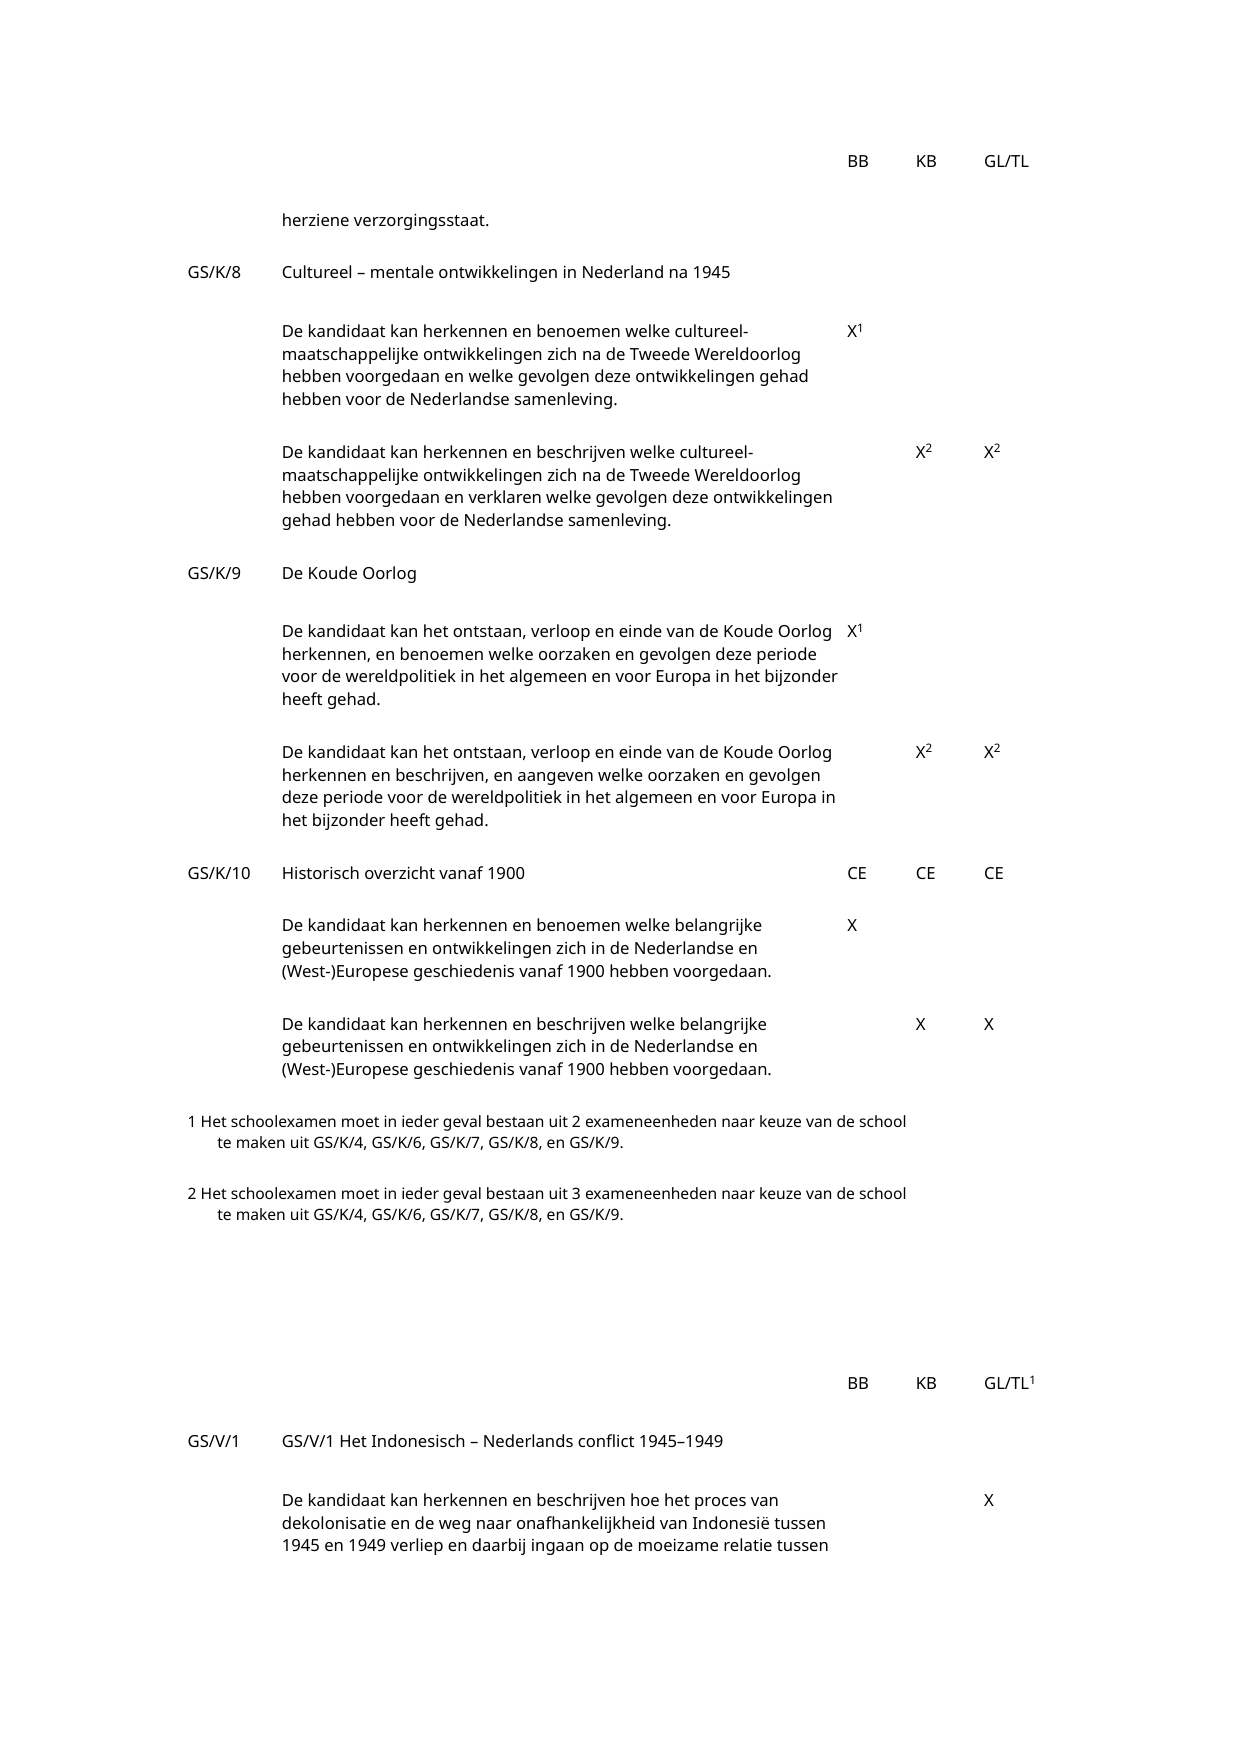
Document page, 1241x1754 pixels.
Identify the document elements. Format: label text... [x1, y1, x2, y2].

table_cell X1 [847, 320, 916, 440]
table_cell [984, 914, 1053, 1012]
table_cell [847, 209, 916, 261]
table_cell [916, 261, 984, 319]
table_cell [916, 209, 984, 261]
table_cell GS/K/9 [188, 561, 282, 620]
table_cell [847, 440, 916, 561]
table_cell Historisch overzicht vanaf 1900 [282, 861, 847, 914]
table_cell GS/K/8 [188, 261, 282, 319]
table_cell Cultureel – mentale ontwikkelingen in Nederland na 1945 [282, 261, 847, 319]
table_cell [984, 1430, 1053, 1488]
table_cell X [984, 1489, 1053, 1557]
table_header [188, 1372, 282, 1430]
table_cell [188, 914, 282, 1012]
table_cell De kandidaat kan herkennen en benoemen welke belangrijke gebeurtenissen en ontwikkelingen zich in de Nederlandse en (West-)Europese geschiedenis vanaf 1900 hebben voorgedaan. [282, 914, 847, 1012]
table_cell [847, 1489, 916, 1557]
table_header KB [916, 150, 984, 208]
table_cell X1 [847, 620, 916, 741]
table_cell De kandidaat kan herkennen en beschrijven welke belangrijke gebeurtenissen en ontwikkelingen zich in de Nederlandse en (West-)Europese geschiedenis vanaf 1900 hebben voorgedaan. [282, 1012, 847, 1110]
table_cell [847, 561, 916, 620]
table_cell De kandidaat kan het ontstaan, verloop en einde van de Koude Oorlog herkennen en beschrijven, en aangeven welke oorzaken en gevolgen deze periode voor de wereldpolitiek in het algemeen en voor Europa in het bijzonder heeft gehad. [282, 741, 847, 861]
table_header KB [916, 1372, 984, 1430]
table_cell [916, 1430, 984, 1488]
table_header BB [847, 1372, 916, 1430]
table_cell GS/V/1 [188, 1430, 282, 1488]
table_cell X2 [984, 741, 1053, 861]
table_cell [984, 209, 1053, 261]
table_cell [916, 1489, 984, 1557]
table_cell De kandidaat kan herkennen en beschrijven welke cultureel-maatschappelijke ontwikkelingen zich na de Tweede Wereldoorlog hebben voorgedaan en verklaren welke gevolgen deze ontwikkelingen gehad hebben voor de Nederlandse samenleving. [282, 440, 847, 561]
table_cell X2 [916, 741, 984, 861]
table_cell [188, 620, 282, 741]
table_cell [984, 620, 1053, 741]
table_cell CE [916, 861, 984, 914]
table_header GL/TL1 [984, 1372, 1053, 1430]
table_cell [847, 741, 916, 861]
table_header [188, 150, 282, 208]
table_cell [984, 320, 1053, 440]
table_cell [916, 620, 984, 741]
table_cell [916, 561, 984, 620]
table_cell [847, 1012, 916, 1110]
table_cell X [984, 1012, 1053, 1110]
table_cell [188, 440, 282, 561]
table_cell 1 Het schoolexamen moet in ieder geval bestaan uit 2 exameneenheden naar keuze van de school te maken uit GS/K/4, GS/K/6, GS/K/7, GS/K/8, en GS/K/9. 2 Het schoolexamen moet in ieder geval bestaan uit 3 exameneenheden naar keuze van de school te maken uit GS/K/4, GS/K/6, GS/K/7, GS/K/8, en GS/K/9. [188, 1110, 916, 1255]
table_cell X2 [916, 440, 984, 561]
table_cell [188, 209, 282, 261]
table_header BB [847, 150, 916, 208]
table_cell herziene verzorgingsstaat. [282, 209, 847, 261]
table_cell CE [847, 861, 916, 914]
table_cell GS/K/10 [188, 861, 282, 914]
table_cell [188, 320, 282, 440]
table_cell [188, 1012, 282, 1110]
table_cell [916, 914, 984, 1012]
table_cell [984, 261, 1053, 319]
table_cell CE [984, 861, 1053, 914]
table_cell De kandidaat kan het ontstaan, verloop en einde van de Koude Oorlog herkennen, en benoemen welke oorzaken en gevolgen deze periode voor de wereldpolitiek in het algemeen en voor Europa in het bijzonder heeft gehad. [282, 620, 847, 741]
table_cell X2 [984, 440, 1053, 561]
table_cell X [847, 914, 916, 1012]
table_cell De kandidaat kan herkennen en benoemen welke cultureel-maatschappelijke ontwikkelingen zich na de Tweede Wereldoorlog hebben voorgedaan en welke gevolgen deze ontwikkelingen gehad hebben voor de Nederlandse samenleving. [282, 320, 847, 440]
table_header [282, 1372, 847, 1430]
table_header [282, 150, 847, 208]
table_cell De kandidaat kan herkennen en beschrijven hoe het proces van dekolonisatie en de weg naar onafhankelijkheid van Indonesië tussen 1945 en 1949 verliep en daarbij ingaan op de moeizame relatie tussen [282, 1489, 847, 1557]
table_cell [188, 1489, 282, 1557]
table_cell GS/V/1 Het Indonesisch – Nederlands conflict 1945–1949 [282, 1430, 847, 1488]
table_header GL/TL [984, 150, 1053, 208]
table_cell [916, 320, 984, 440]
table_cell [984, 561, 1053, 620]
table_cell X [916, 1012, 984, 1110]
table_cell De Koude Oorlog [282, 561, 847, 620]
table_cell [847, 1430, 916, 1488]
table_cell [847, 261, 916, 319]
table_cell [188, 741, 282, 861]
